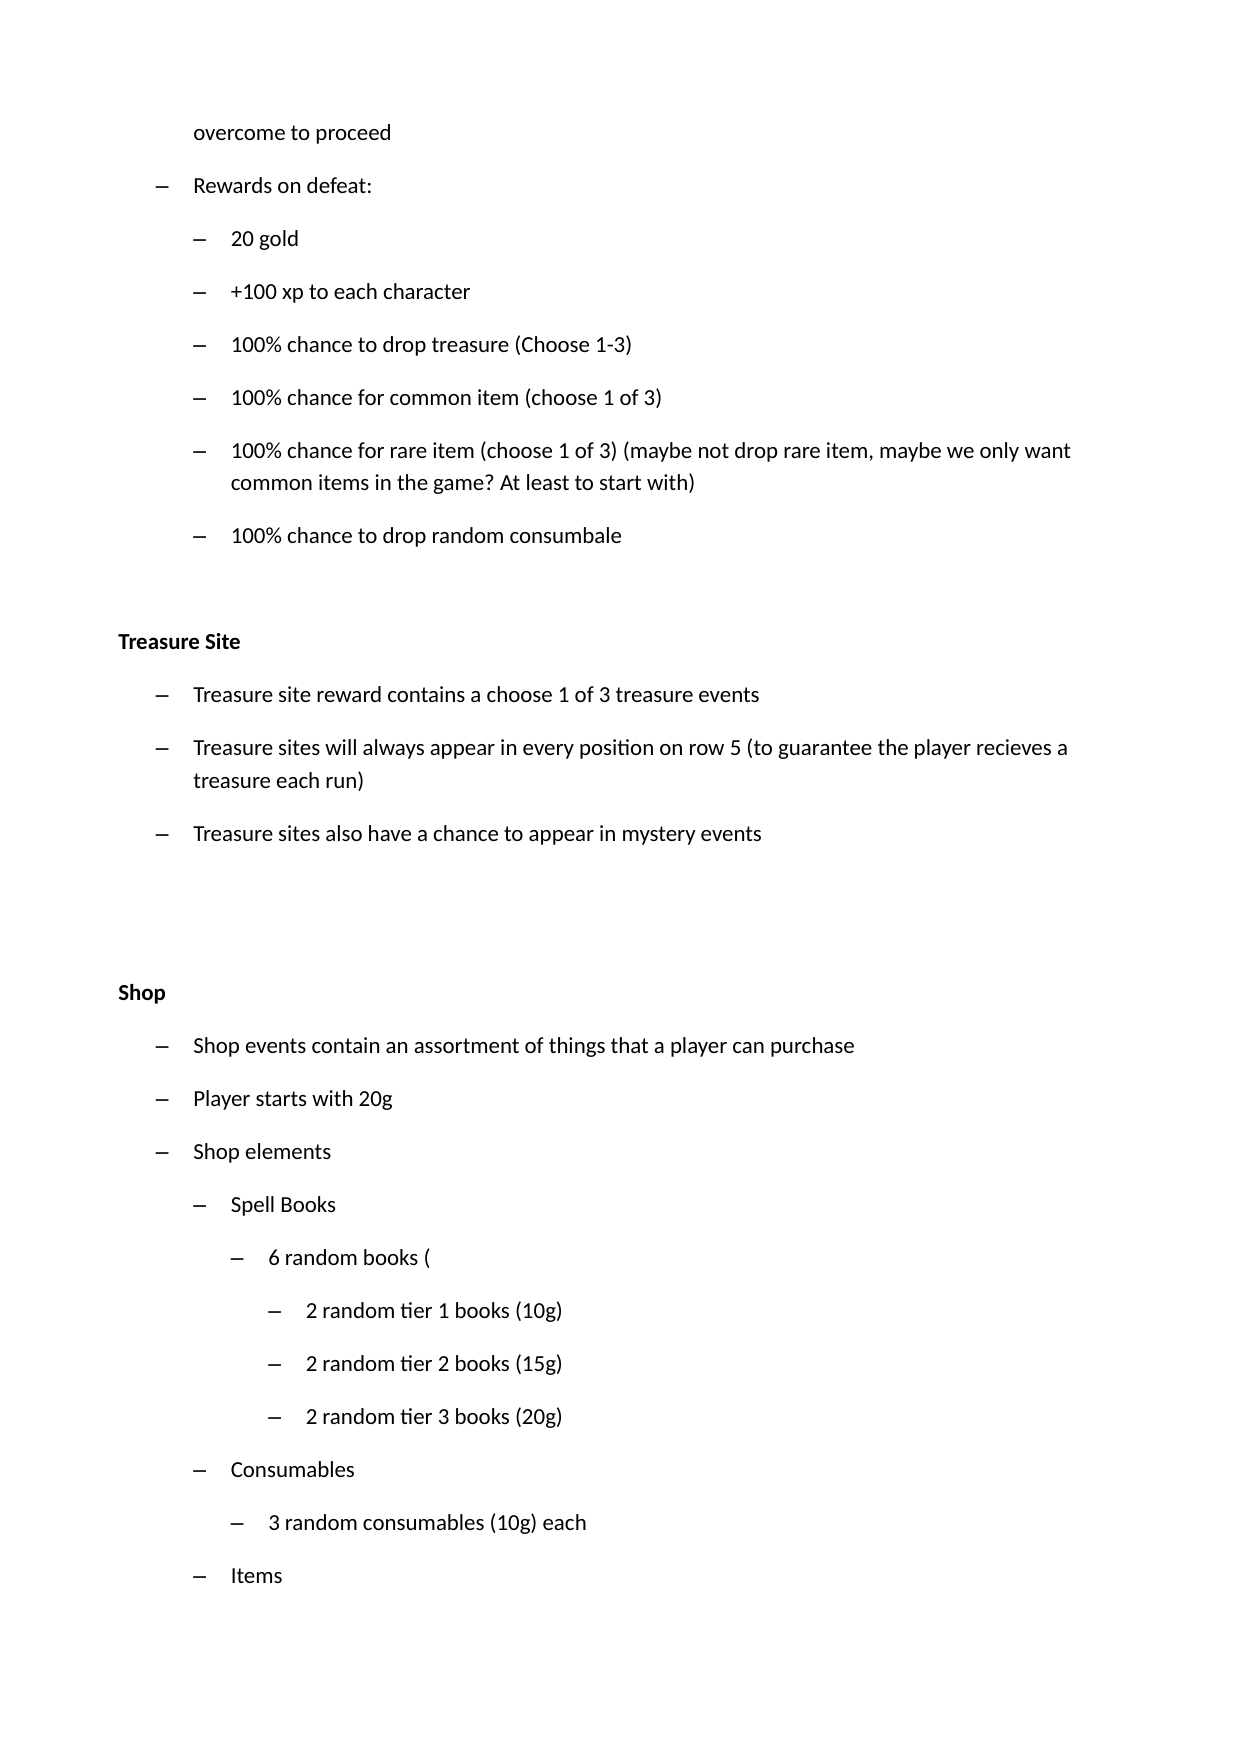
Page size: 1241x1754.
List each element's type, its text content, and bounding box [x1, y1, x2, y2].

list Spell Books [193, 1190, 1122, 1218]
list 100% chance to drop random consumbale [193, 521, 1122, 549]
list 100% chance to drop treasure (Choose 1-3) [193, 330, 1122, 358]
list 3 random consumables (10g) each [231, 1508, 1122, 1536]
list overcome to proceed [156, 118, 1122, 146]
list Treasure sites also have a chance to appear in mystery events [156, 819, 1122, 847]
list 2 random tier 1 books (10g) [268, 1296, 1122, 1324]
list Rewards on defeat: [156, 171, 1122, 199]
list 100% chance for rare item (choose 1 of 3) (maybe not drop rare item, maybe we only want common items in the game? At least to start with) [193, 436, 1122, 496]
list +100 xp to each character [193, 277, 1122, 305]
list Consumables [193, 1455, 1122, 1483]
list Items [193, 1561, 1122, 1589]
list 20 gold [193, 224, 1122, 252]
list Player starts with 20g [156, 1084, 1122, 1112]
list Treasure site reward contains a choose 1 of 3 treasure events [156, 681, 1122, 708]
list Shop elements [156, 1137, 1122, 1165]
list 2 random tier 2 books (15g) [268, 1349, 1122, 1377]
list Treasure sites will always appear in every position on row 5 (to guarantee the player recieves a treasure each run) [156, 733, 1122, 794]
list 6 random books ( [231, 1243, 1122, 1271]
text Shop [118, 978, 1122, 1006]
list Shop events contain an assortment of things that a player can purchase [156, 1031, 1122, 1059]
list 100% chance for common item (choose 1 of 3) [193, 383, 1122, 411]
list 2 random tier 3 books (20g) [268, 1402, 1122, 1430]
text Treasure Site [118, 627, 1122, 656]
